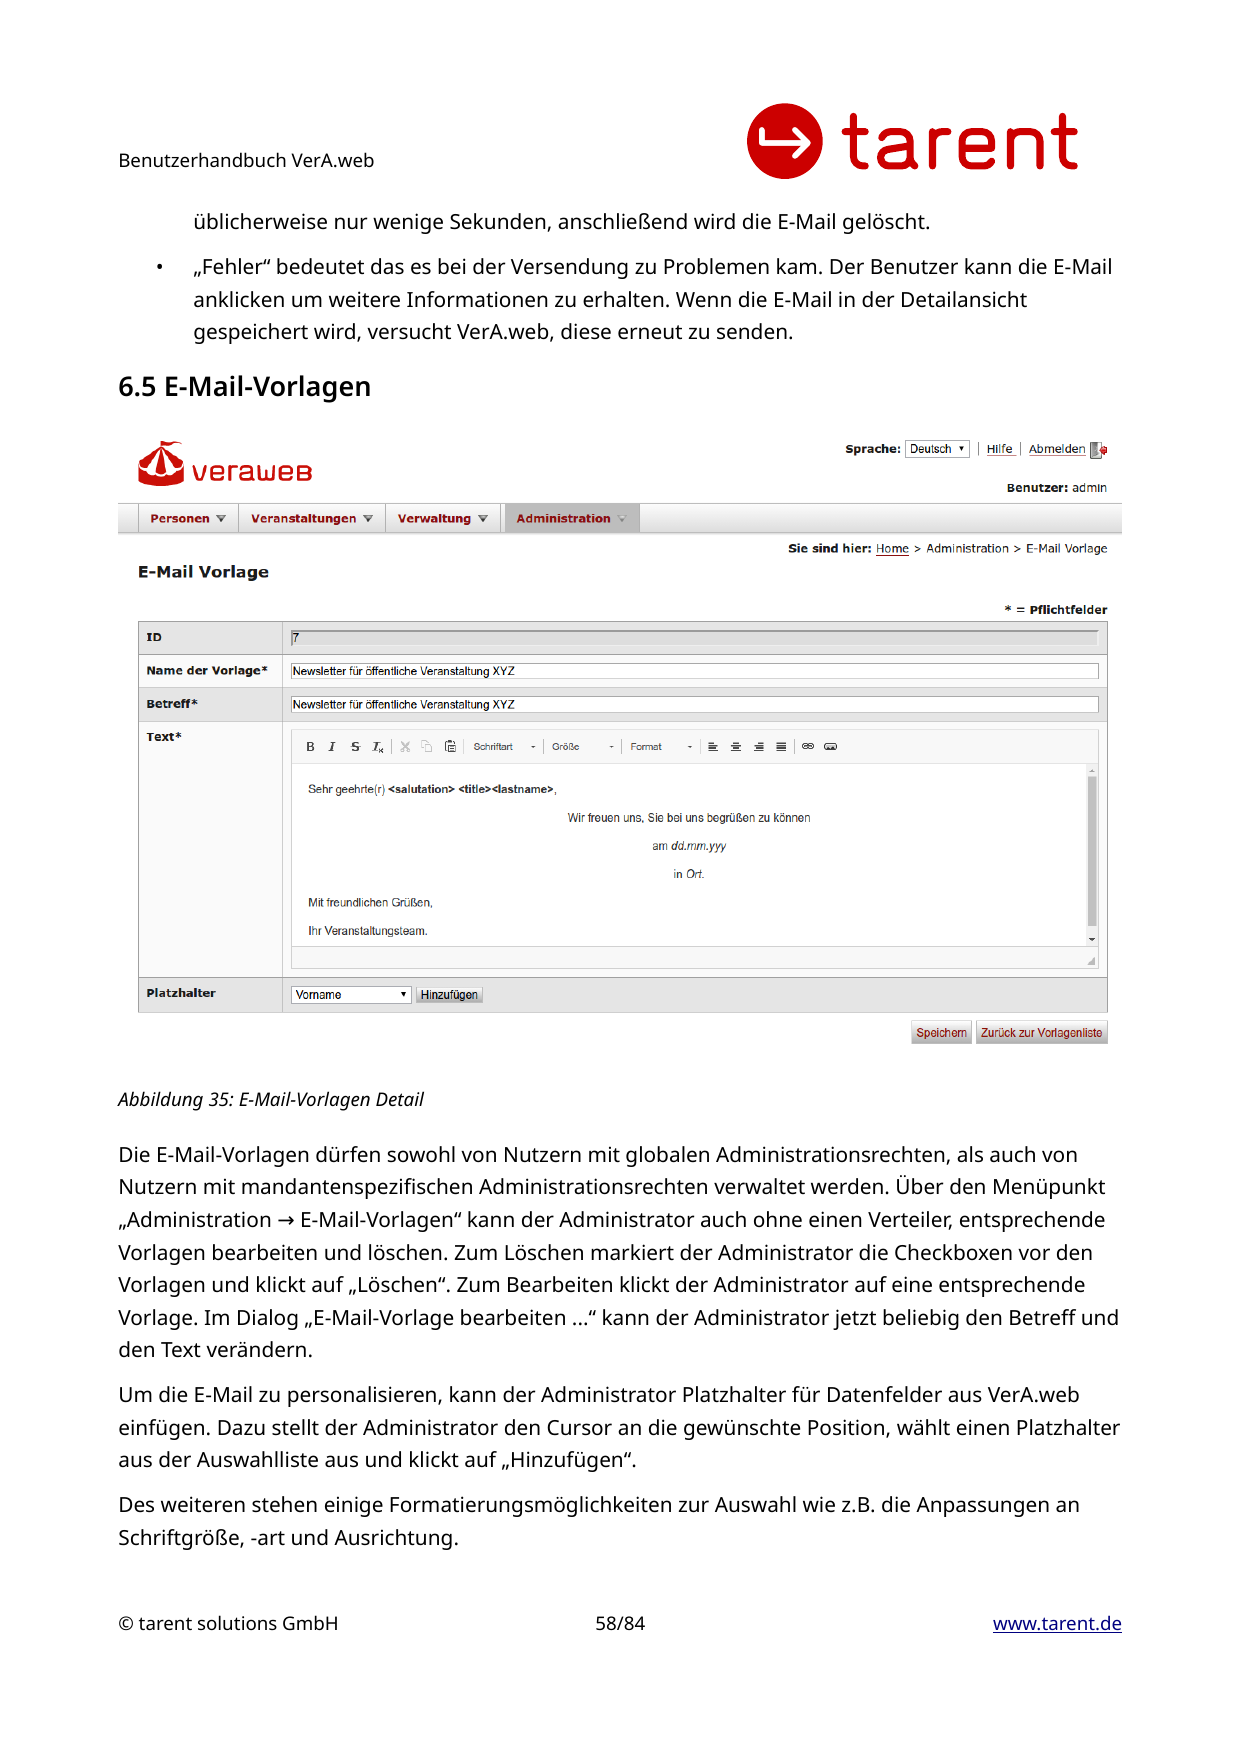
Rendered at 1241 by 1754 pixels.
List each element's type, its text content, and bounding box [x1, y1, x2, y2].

list „Fehler“ bedeutet das es bei der Versendung zu Problemen kam. Der Benutzer kann die E-Mail anklicken um weitere Informationen zu erhalten. Wenn die E-Mail in der Detailansicht gespeichert wird, versucht VerA.web, diese erneut zu senden. [156, 252, 1122, 346]
list üblicherweise nur wenige Sekunden, anschließend wird die E-Mail gelöscht. [156, 207, 1122, 236]
text [118, 410, 1122, 434]
subtitle E-Mail-Vorlagen [118, 368, 1122, 404]
picture [118, 434, 1122, 1059]
text Abbildung 35: E-Mail-Vorlagen Detail [118, 1059, 1122, 1112]
text Die E-Mail-Vorlagen dürfen sowohl von Nutzern mit globalen Administrationsrechten, als auch von Nutzern mit mandantenspezifischen Administrationsrechten verwaltet werden. Über den Menüpunkt „Administration → E-Mail-Vorlagen“ kann der Administrator auch ohne einen Verteiler, entsprechende Vorlagen bearbeiten und löschen. Zum Löschen markiert der Administrator die Checkboxen vor den Vorlagen und klickt auf „Löschen“. Zum Bearbeiten klickt der Administrator auf eine entsprechende Vorlage. Im Dialog „E-Mail-Vorlage bearbeiten ...“ kann der Administrator jetzt beliebig den Betreff und den Text verändern. [118, 1112, 1122, 1364]
text Des weiteren stehen einige Formatierungsmöglichkeiten zur Auswahl wie z.B. die Anpassungen an Schriftgröße, -art und Ausrichtung. [118, 1491, 1122, 1552]
text Um die E-Mail zu personalisieren, kann der Administrator Platzhalter für Datenfelder aus VerA.web einfügen. Dazu stellt der Administrator den Cursor an die gewünschte Position, wählt einen Platzhalter aus der Auswahlliste aus und klickt auf „Hinzufügen“. [118, 1380, 1122, 1474]
